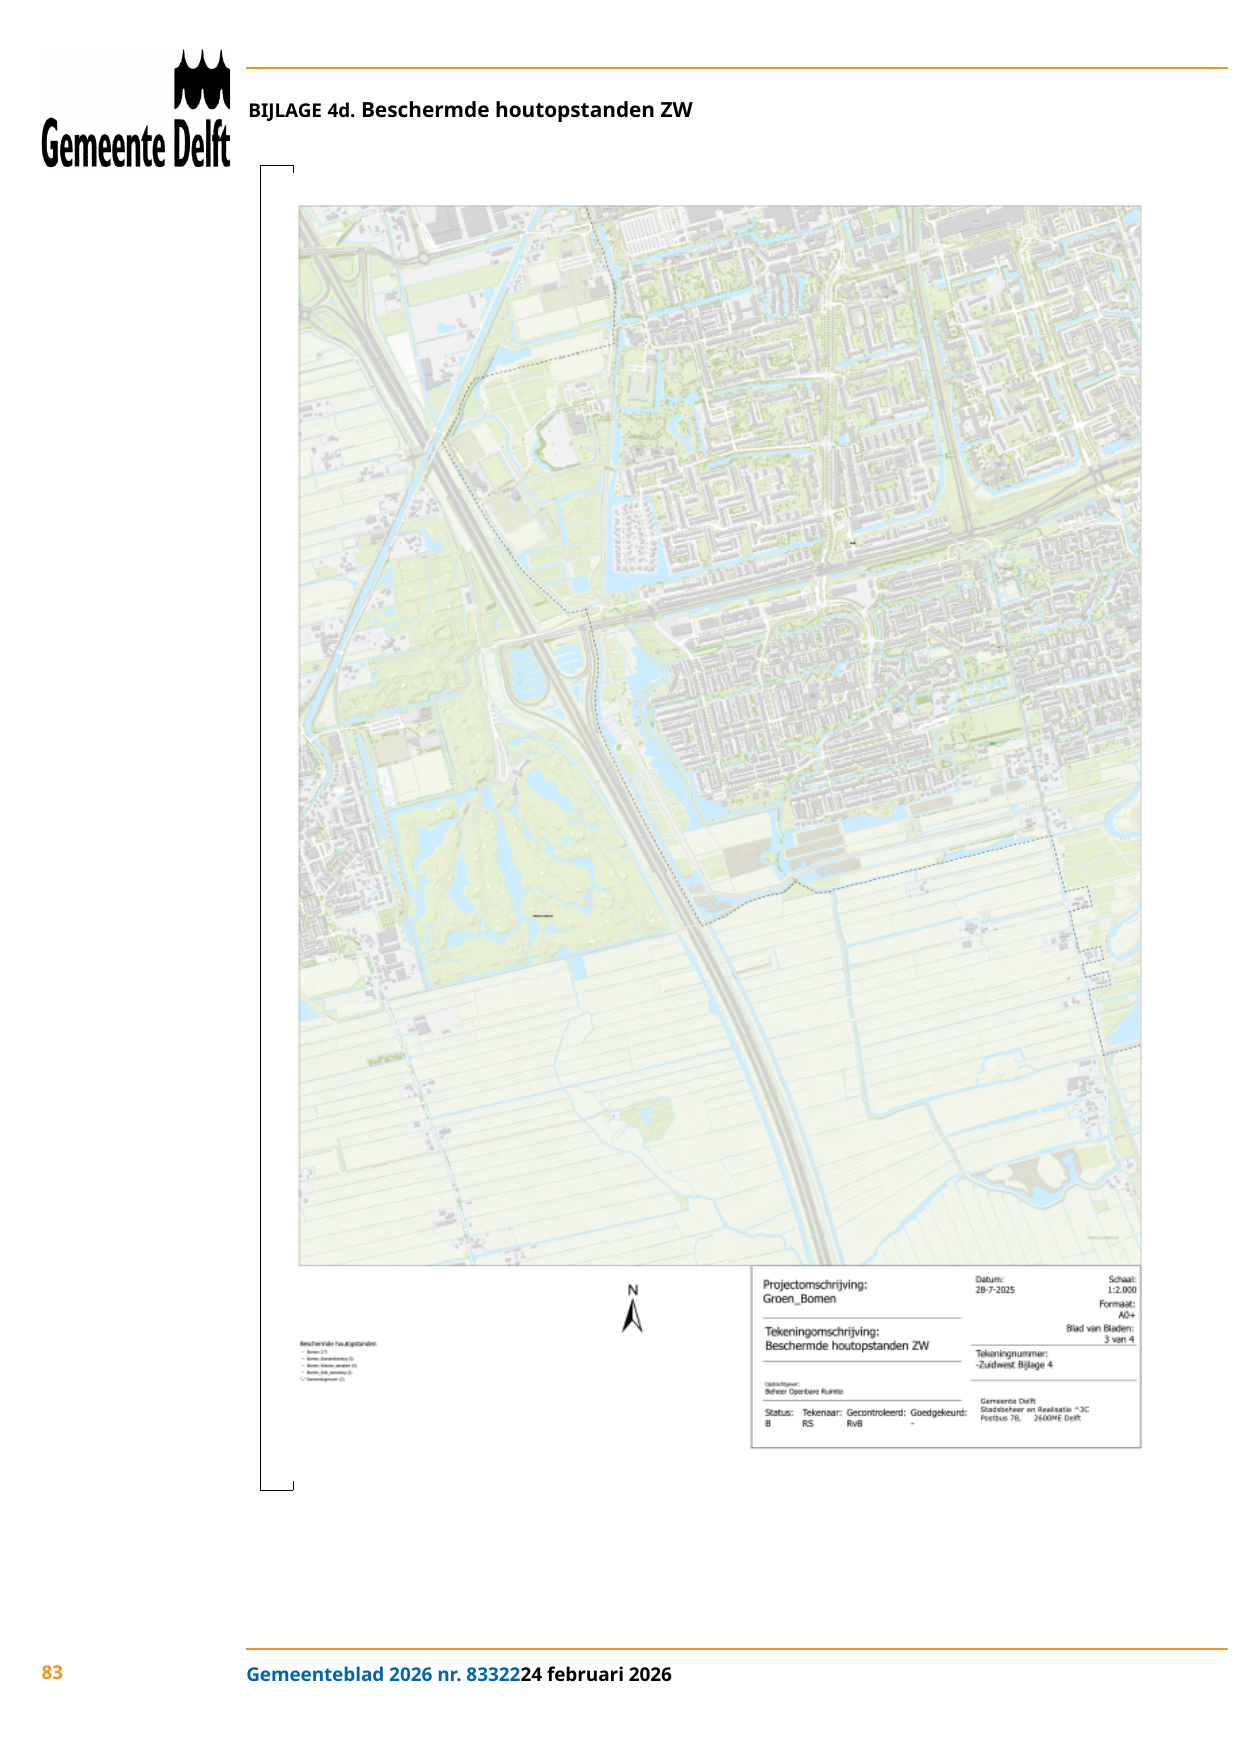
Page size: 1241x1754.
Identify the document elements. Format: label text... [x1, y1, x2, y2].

text BIJLAGE 4d. Beschermde houtopstanden ZW [248, 95, 1152, 123]
picture [268, 173, 1173, 1481]
picture [41, 47, 231, 172]
